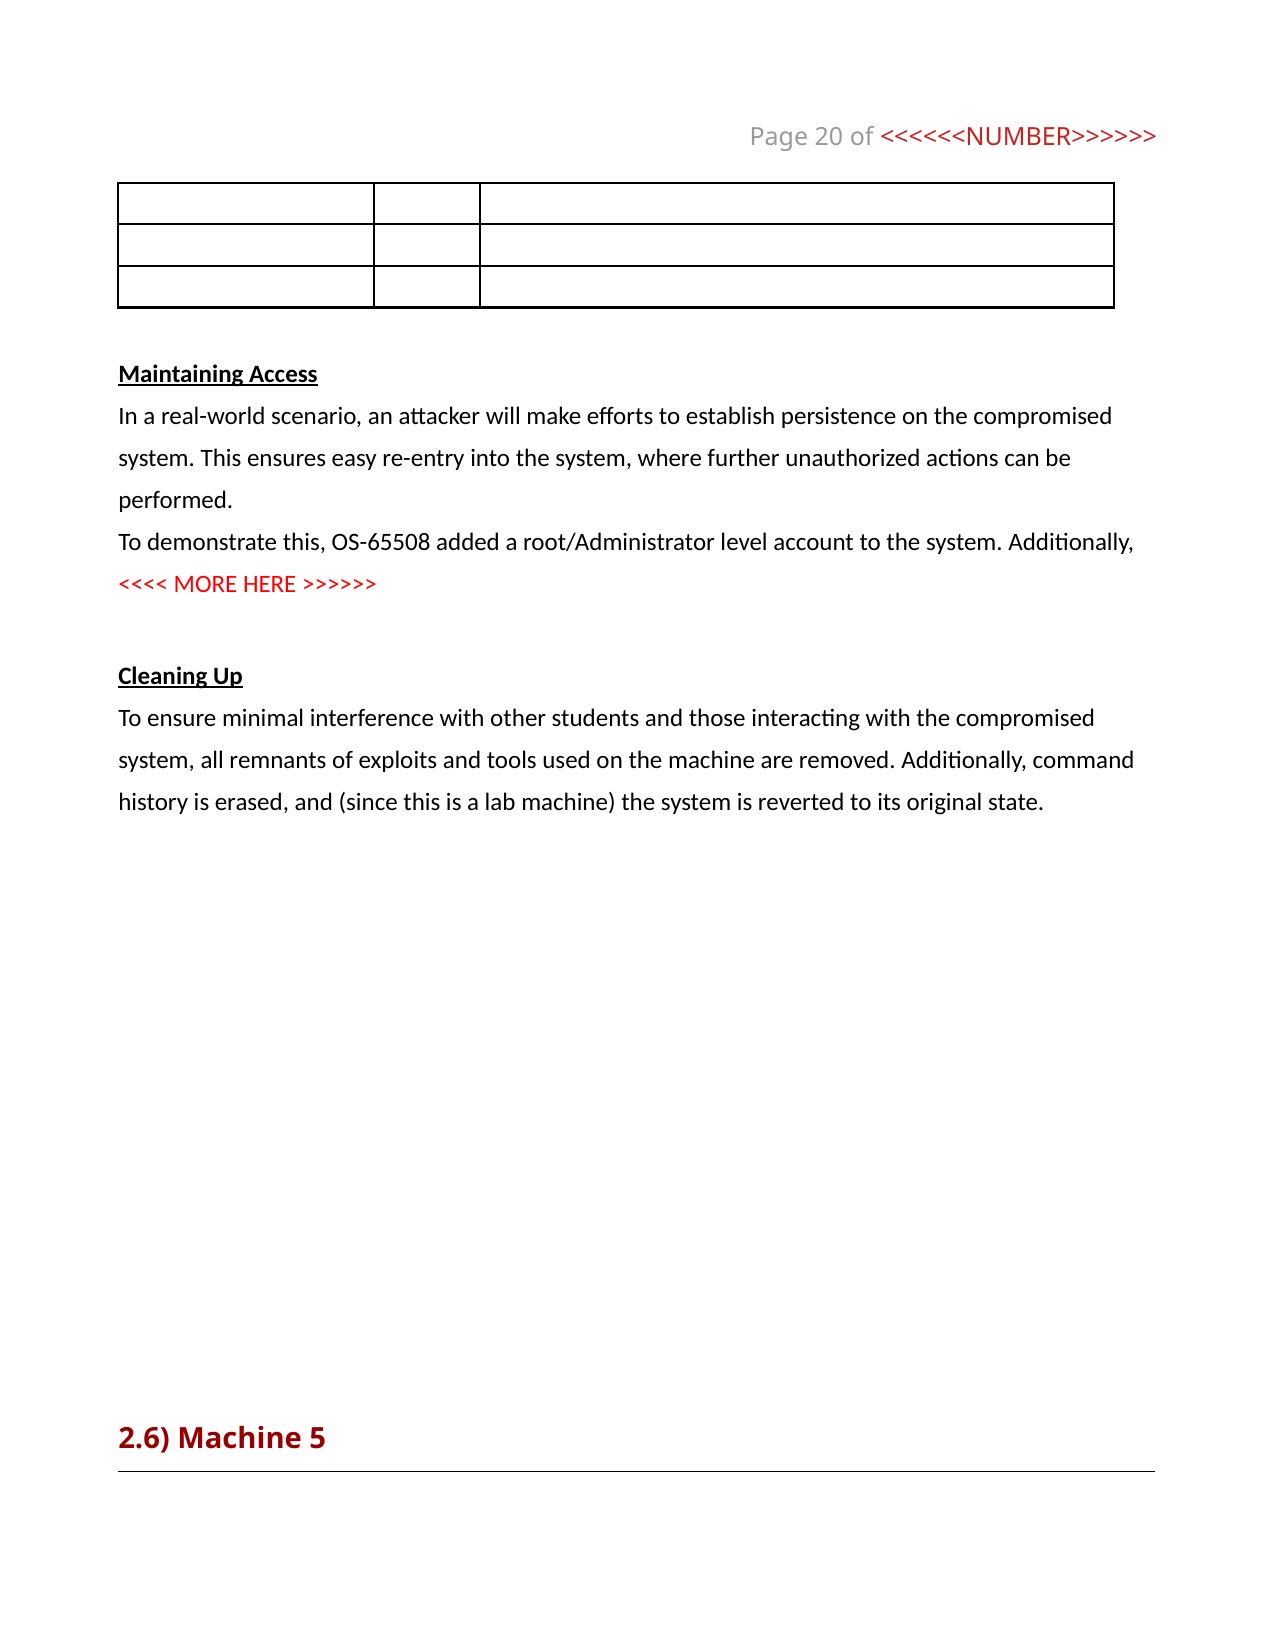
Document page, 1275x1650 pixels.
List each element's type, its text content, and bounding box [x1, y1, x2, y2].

table_cell [375, 267, 479, 306]
table_cell [375, 184, 479, 223]
table_cell [481, 184, 1113, 223]
table_cell [375, 225, 479, 265]
text 2.6) Machine 5 [118, 1418, 1157, 1457]
table_cell [119, 267, 373, 306]
table_cell [119, 225, 373, 265]
text To ensure minimal interference with other students and those interacting with the compromised system, all remnants of exploits and tools used on the machine are removed. Additionally, command history is erased, and (since this is a lab machine) the system is reverted to its original state. [118, 702, 1157, 817]
text Cleaning Up [118, 660, 1157, 691]
table_cell [481, 267, 1113, 306]
table_cell [119, 184, 373, 223]
text Maintaining Access [118, 358, 1157, 388]
table_cell [481, 225, 1113, 265]
text In a real-world scenario, an attacker will make efforts to establish persistence on the compromised system. This ensures easy re-entry into the system, where further unauthorized actions can be performed. To demonstrate this, OS-65508 added a root/Administrator level account to the system. Additionally, <<<< MORE HERE >>>>>> [118, 400, 1157, 599]
